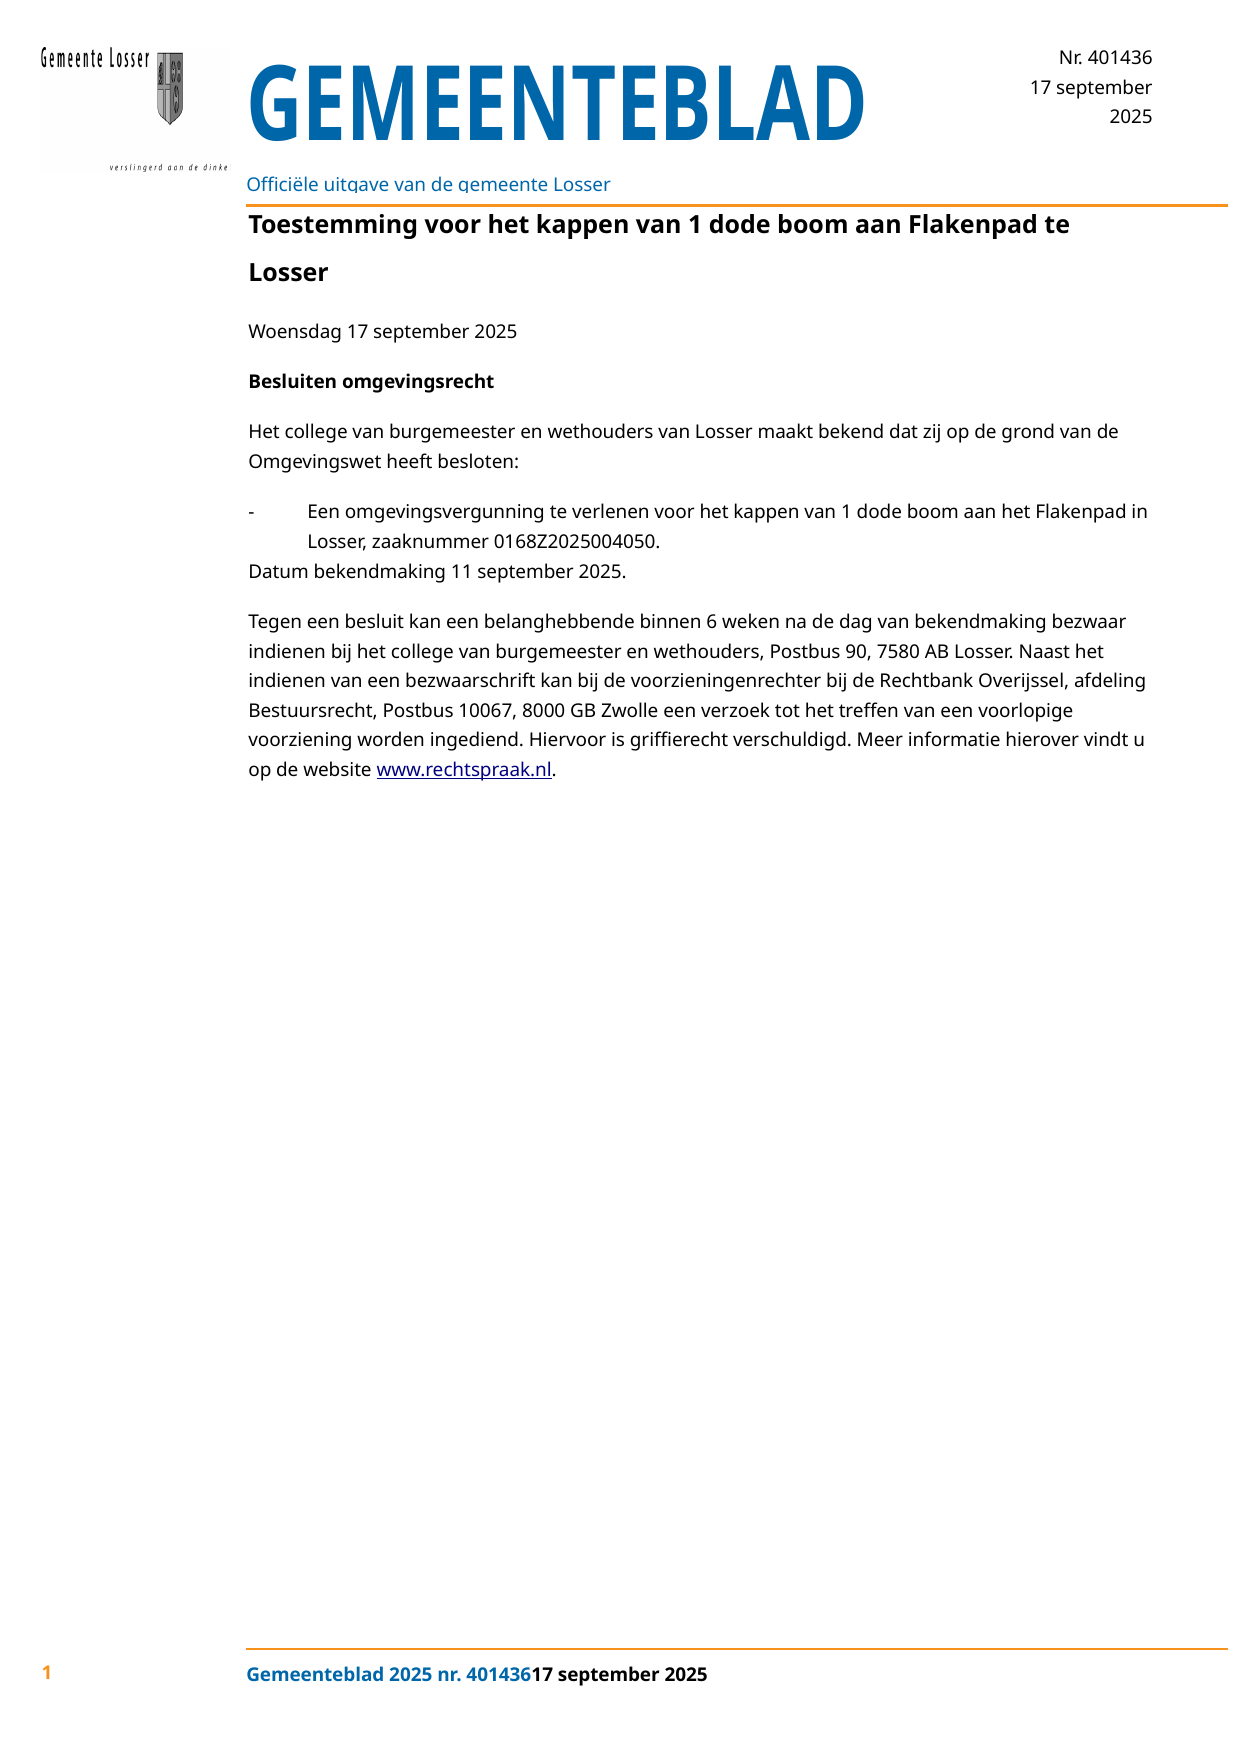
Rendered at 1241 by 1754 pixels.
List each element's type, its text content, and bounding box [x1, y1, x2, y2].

text Datum bekendmaking 11 september 2025. [248, 558, 1152, 584]
text Besluiten omgevingsrecht [248, 368, 1152, 394]
text Tegen een besluit kan een belanghebbende binnen 6 weken na de dag van bekendmaking bezwaar indienen bij het college van burgemeester en wethouders, Postbus 90, 7580 AB Losser. Naast het indienen van een bezwaarschrift kan bij de voorzieningenrechter bij de Rechtbank Overijssel, afdeling Bestuursrecht, Postbus 10067, 8000 GB Zwolle een verzoek tot het treffen van een voorlopige voorziening worden ingediend. Hiervoor is griffierecht verschuldigd. Meer informatie hierover vindt u op de website www.rechtspraak.nl. [248, 608, 1152, 782]
text Het college van burgemeester en wethouders van Losser maakt bekend dat zij op de grond van de Omgevingswet heeft besloten: [248, 419, 1152, 474]
picture [41, 47, 231, 172]
list Een omgevingsvergunning te verlenen voor het kappen van 1 dode boom aan het Flakenpad in Losser, zaaknummer 0168Z2025004050. [248, 499, 1152, 554]
text Toestemming voor het kappen van 1 dode boom aan Flakenpad te Losser [248, 207, 1152, 288]
text Woensdag 17 september 2025 [248, 318, 1152, 344]
